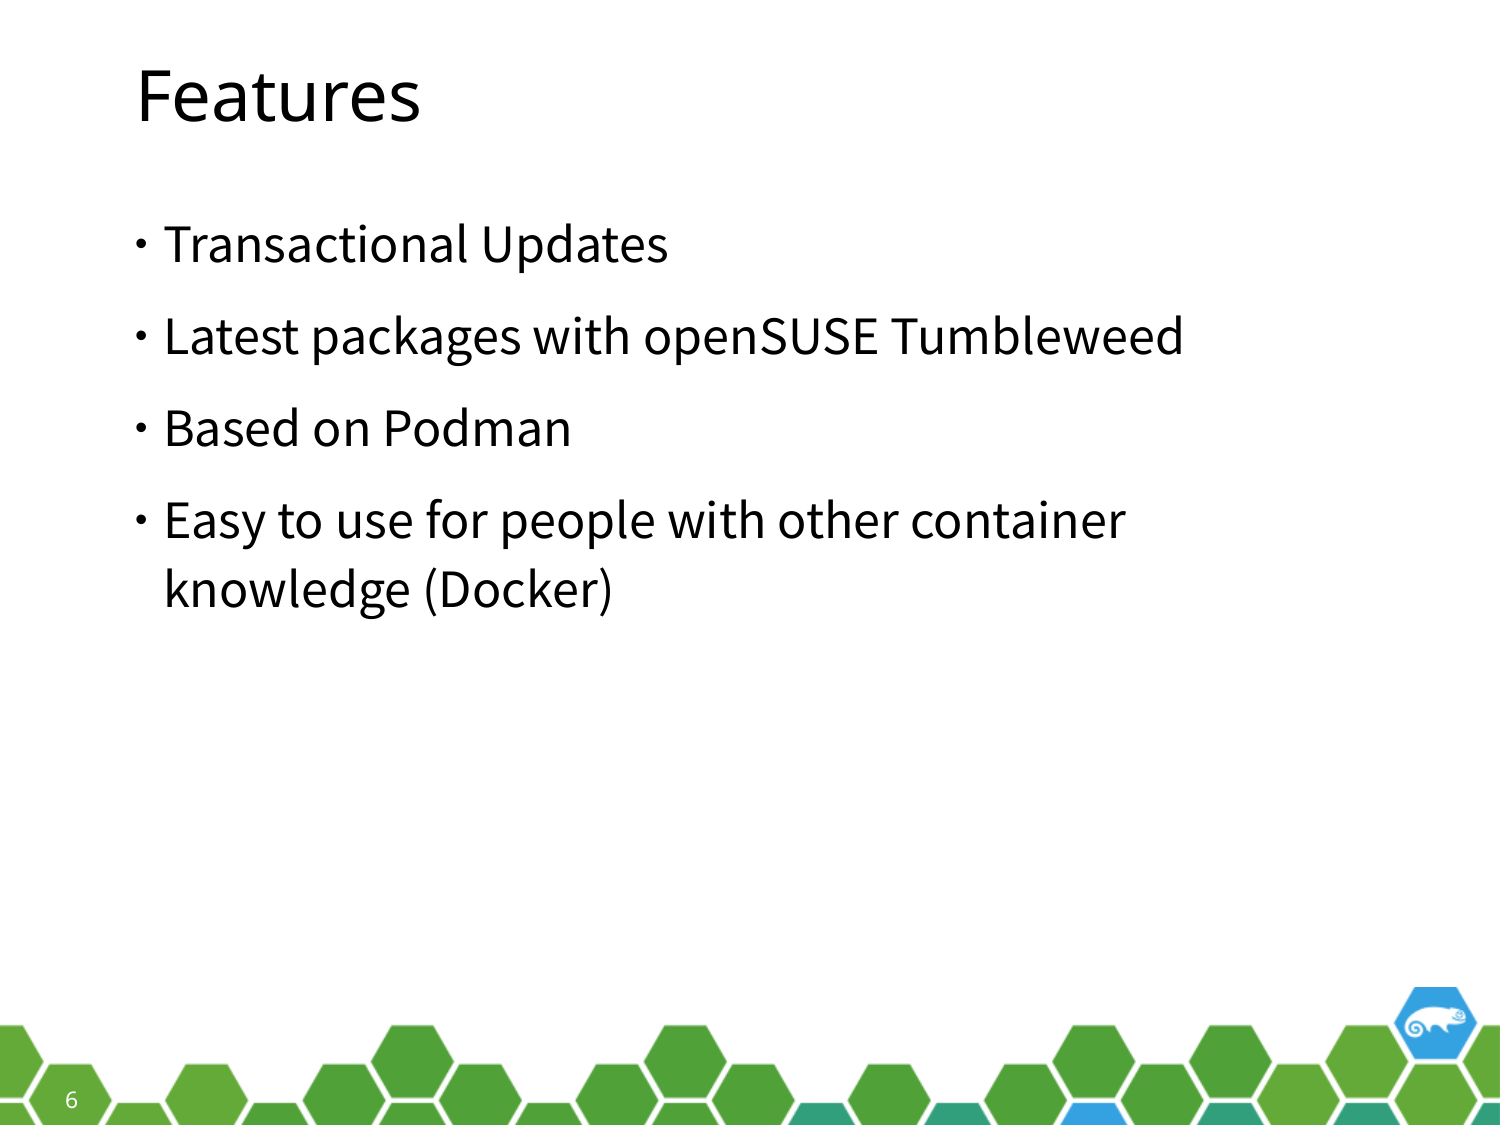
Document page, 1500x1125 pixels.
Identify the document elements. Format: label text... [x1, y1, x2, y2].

picture [0, 987, 1500, 1125]
list Transactional Updates Latest packages with openSUSE Tumbleweed Based on Podman Easy to use for people with other container knowledge (Docker) [135, 208, 1372, 862]
title Features [135, 12, 1372, 175]
